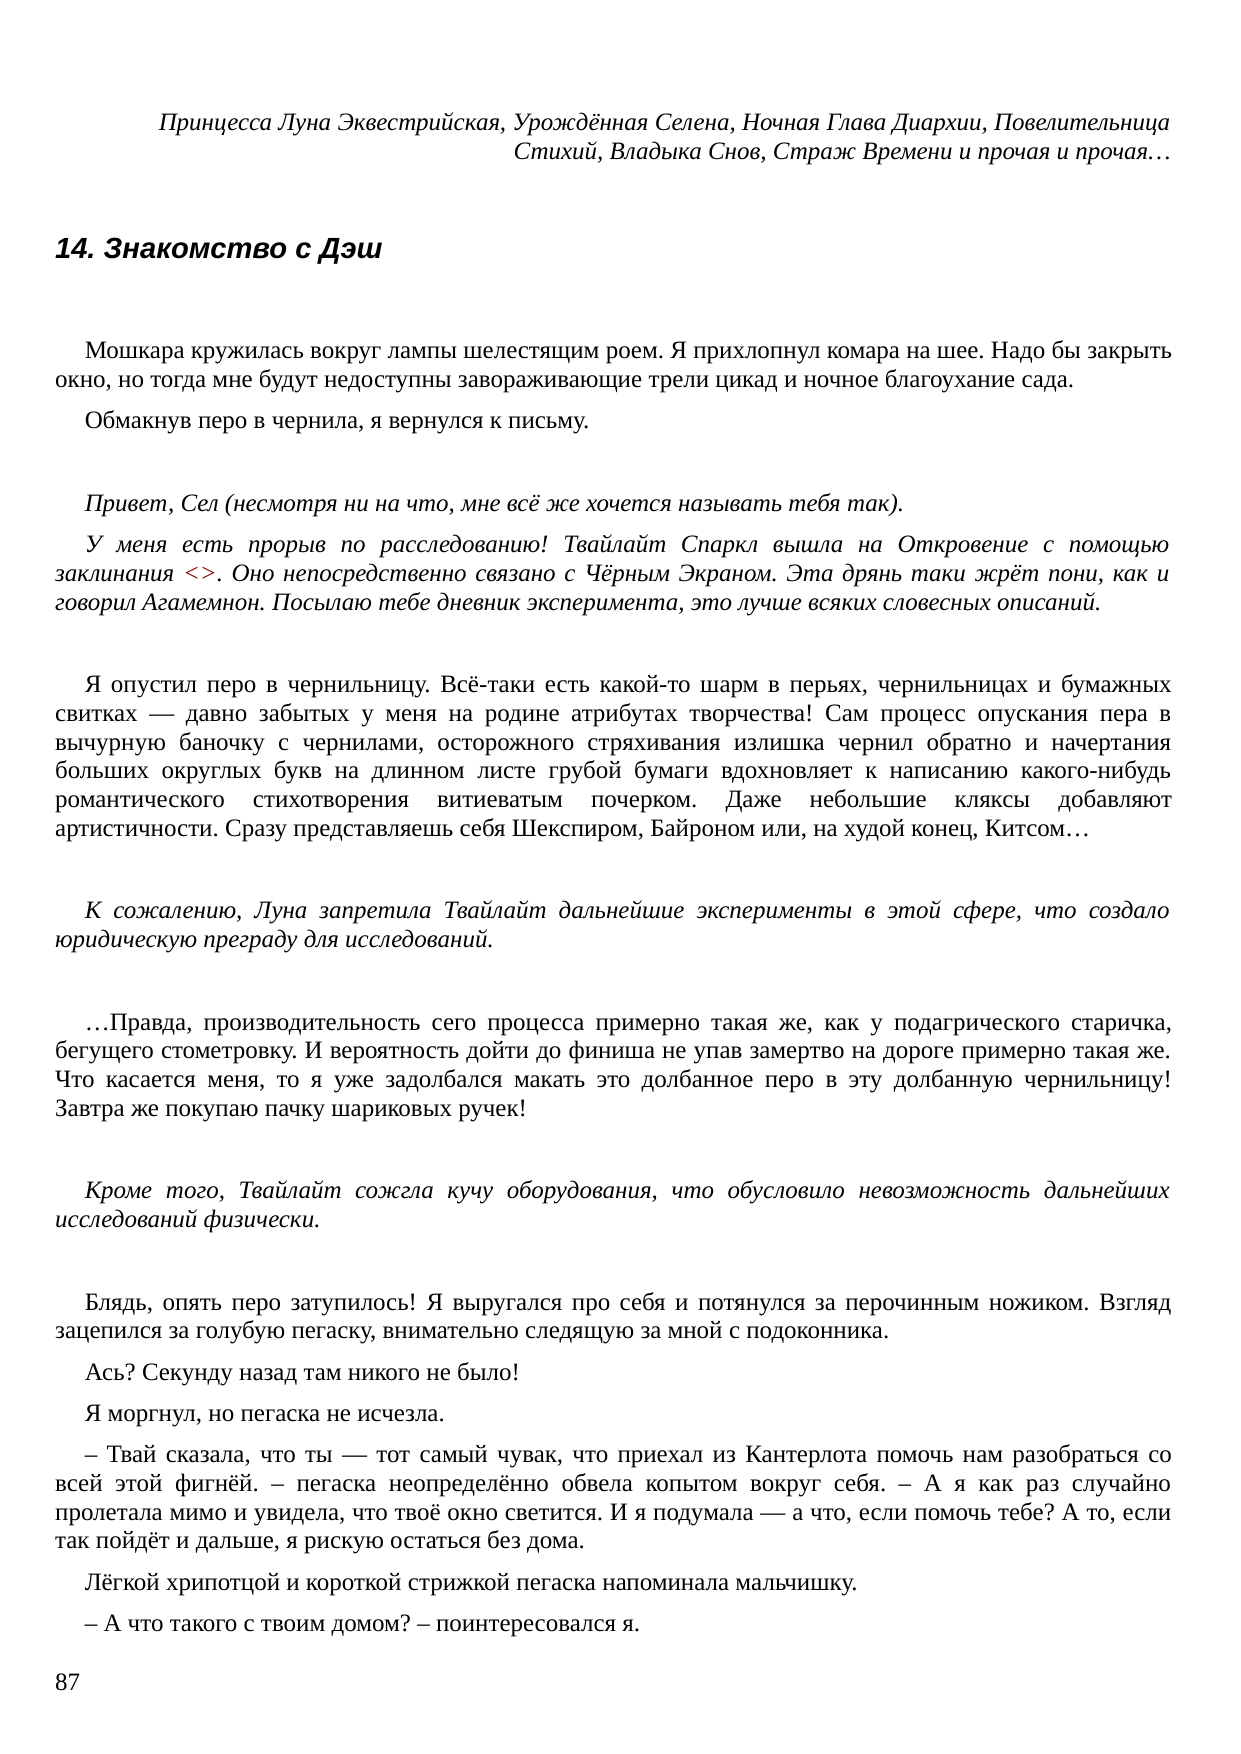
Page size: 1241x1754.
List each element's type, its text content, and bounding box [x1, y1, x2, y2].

text Я опустил перо в чернильницу. Всё-таки есть какой-то шарм в перьях, чернильницах и бумажных свитках — давно забытых у меня на родине атрибутах творчества! Сам процесс опускания пера в вычурную баночку с чернилами, осторожного стряхивания излишка чернил обратно и начертания больших округлых букв на длинном листе грубой бумаги вдохновляет к написанию какого-нибудь романтического стихотворения витиеватым почерком. Даже небольшие кляксы добавляют артистичности. Сразу представляешь себя Шекспиром, Байроном или, на худой конец, Китсом… [55, 669, 1173, 842]
text …Правда, производительность сего процесса примерно такая же, как у подагрического старичка, бегущего стометровку. И вероятность дойти до финиша не упав замертво на дороге примерно такая же. Что касается меня, то я уже задолбался макать это долбанное перо в эту долбанную чернильницу! Завтра же покупаю пачку шариковых ручек! [55, 1007, 1173, 1122]
text Блядь, опять перо затупилось! Я выругался про себя и потянулся за перочинным ножиком. Взгляд зацепился за голубую пегаску, внимательно следящую за мной с подоконника. [55, 1287, 1173, 1344]
text Принцесса Луна Эквестрийская, Урождённая Селена, Ночная Глава Диархии, Повелительница Стихий, Владыка Снов, Страж Времени и прочая и прочая… [55, 107, 1173, 165]
text – А что такого с твоим домом? – поинтересовался я. [55, 1608, 1173, 1637]
text Обмакнув перо в чернила, я вернулся к письму. [55, 406, 1173, 434]
text У меня есть прорыв по расследованию! Твайлайт Спаркл вышла на Откровение с помощью заклинания <>. Оно непосредственно связано с Чёрным Экраном. Эта дрянь таки жрёт пони, как и говорил Агамемнон. Посылаю тебе дневник эксперимента, это лучше всяких словесных описаний. [55, 529, 1173, 616]
text Лёгкой хрипотцой и короткой стрижкой пегаска напоминала мальчишку. [55, 1567, 1173, 1596]
text – Твай сказала, что ты — тот самый чувак, что приехал из Кантерлота помочь нам разобраться со всей этой фигнёй. – пегаска неопределённо обвела копытом вокруг себя. – А я как раз случайно пролетала мимо и увидела, что твоё окно светится. И я подумала — а что, если помочь тебе? А то, если так пойдёт и дальше, я рискую остаться без дома. [55, 1439, 1173, 1554]
text Ась? Секунду назад там никого не было! [55, 1357, 1173, 1386]
text Кроме того, Твайлайт сожгла кучу оборудования, что обусловило невозможность дальнейших исследований физически. [55, 1176, 1173, 1233]
text Мошкара кружилась вокруг лампы шелестящим роем. Я прихлопнул комара на шее. Надо бы закрыть окно, но тогда мне будут недоступны завораживающие трели цикад и ночное благоухание сада. [55, 336, 1173, 393]
text Привет, Сел (несмотря ни на что, мне всё же хочется называть тебя так). [55, 488, 1173, 517]
subtitle 14. Знакомство с Дэш [55, 231, 1173, 264]
text К сожалению, Луна запретила Твайлайт дальнейшие эксперименты в этой сфере, что создало юридическую преграду для исследований. [55, 896, 1173, 953]
text Я моргнул, но пегаска не исчезла. [55, 1398, 1173, 1427]
